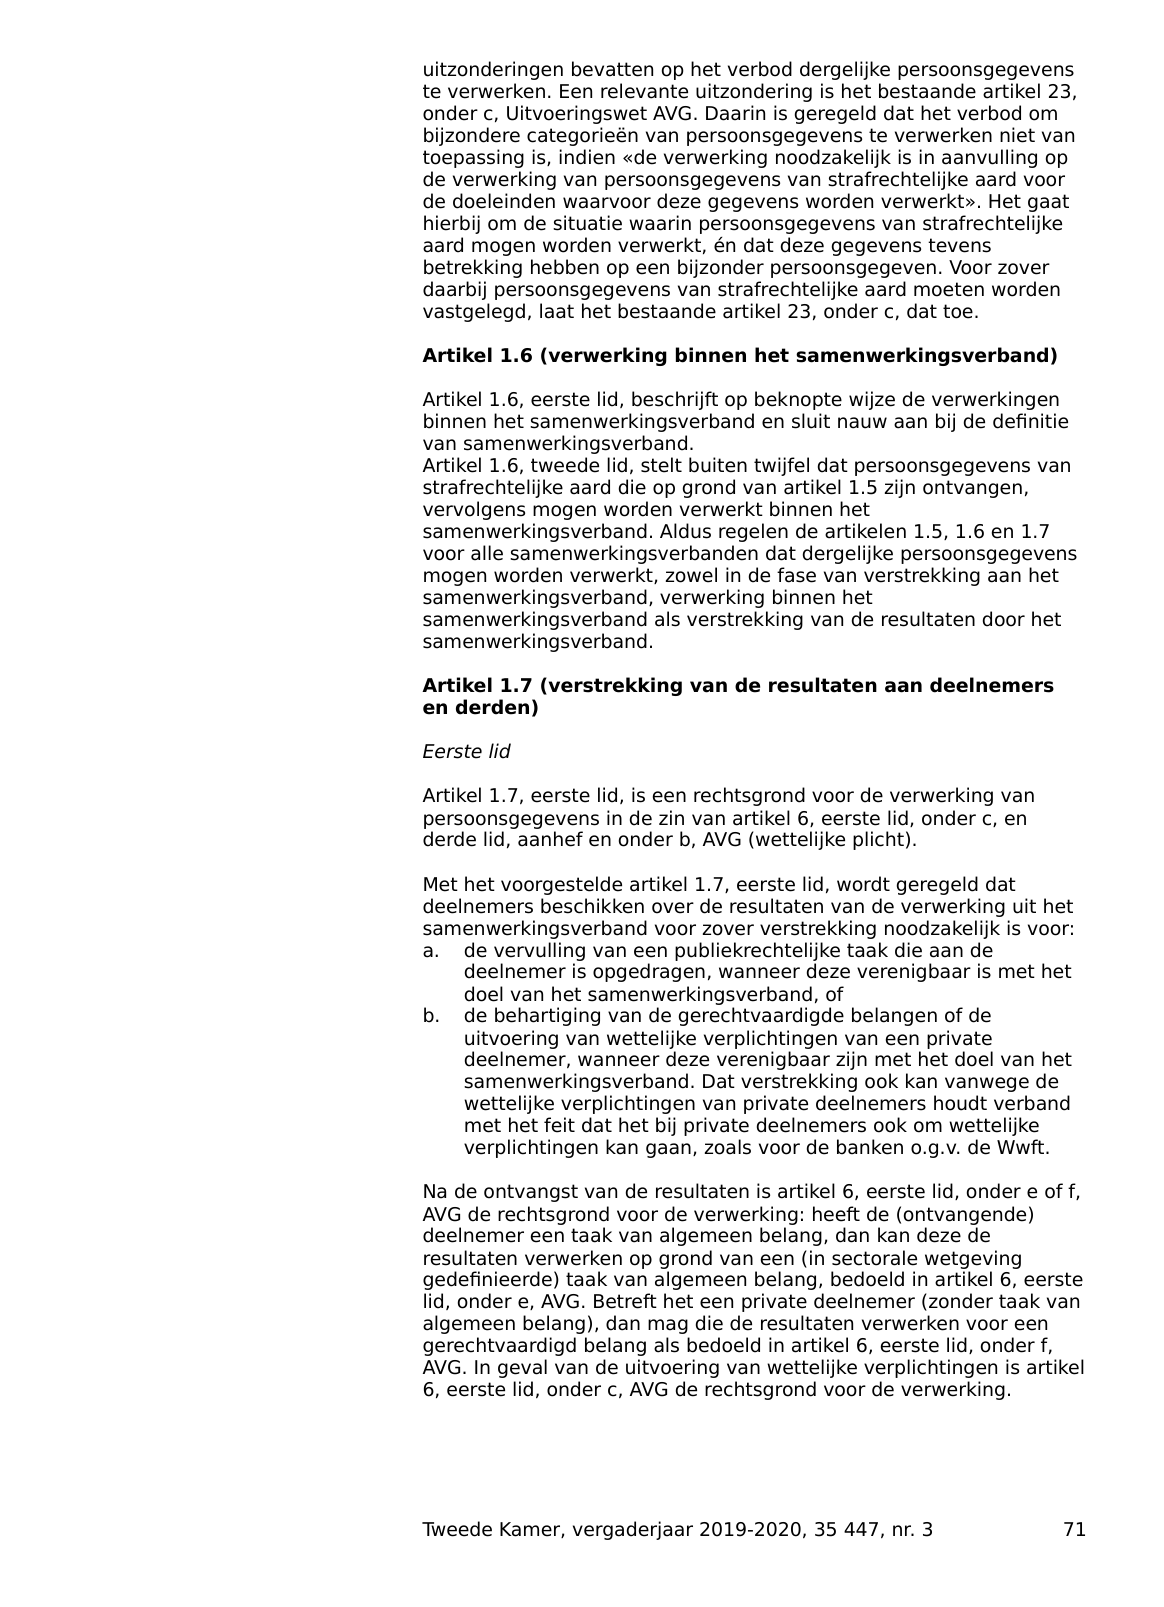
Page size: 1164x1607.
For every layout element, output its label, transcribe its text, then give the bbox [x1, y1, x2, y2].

text Met het voorgestelde artikel 1.7, eerste lid, wordt geregeld dat deelnemers beschikken over de resultaten van de verwerking uit het samenwerkingsverband voor zover verstrekking noodzakelijk is voor: [422, 873, 1087, 939]
text Artikel 1.6, tweede lid, stelt buiten twijfel dat persoonsgegevens van strafrechtelijke aard die op grond van artikel 1.5 zijn ontvangen, vervolgens mogen worden verwerkt binnen het samenwerkingsverband. Aldus regelen de artikelen 1.5, 1.6 en 1.7 voor alle samenwerkingsverbanden dat dergelijke persoonsgegevens mogen worden verwerkt, zowel in de fase van verstrekking aan het samenwerkingsverband, verwerking binnen het samenwerkingsverband als verstrekking van de resultaten door het samenwerkingsverband. [422, 455, 1087, 653]
text Artikel 1.6, eerste lid, beschrijft op beknopte wijze de verwerkingen binnen het samenwerkingsverband en sluit nauw aan bij de definitie van samenwerkingsverband. [422, 389, 1087, 455]
text b. de behartiging van de gerechtvaardigde belangen of de uitvoering van wettelijke verplichtingen van een private deelnemer, wanneer deze verenigbaar zijn met het doel van het samenwerkingsverband. Dat verstrekking ook kan vanwege de wettelijke verplichtingen van private deelnemers houdt verband met het feit dat het bij private deelnemers ook om wettelijke verplichtingen kan gaan, zoals voor de banken o.g.v. de Wwft. [422, 1005, 1087, 1159]
text uitzonderingen bevatten op het verbod dergelijke persoonsgegevens te verwerken. Een relevante uitzondering is het bestaande artikel 23, onder c, Uitvoeringswet AVG. Daarin is geregeld dat het verbod om bijzondere categorieën van persoonsgegevens te verwerken niet van toepassing is, indien «de verwerking noodzakelijk is in aanvulling op de verwerking van persoonsgegevens van strafrechtelijke aard voor de doeleinden waarvoor deze gegevens worden verwerkt». Het gaat hierbij om de situatie waarin persoonsgegevens van strafrechtelijke aard mogen worden verwerkt, én dat deze gegevens tevens betrekking hebben op een bijzonder persoonsgegeven. Voor zover daarbij persoonsgegevens van strafrechtelijke aard moeten worden vastgelegd, laat het bestaande artikel 23, onder c, dat toe. [422, 59, 1087, 323]
subtitle Eerste lid [422, 741, 1087, 763]
text Na de ontvangst van de resultaten is artikel 6, eerste lid, onder e of f, AVG de rechtsgrond voor de verwerking: heeft de (ontvangende) deelnemer een taak van algemeen belang, dan kan deze de resultaten verwerken op grond van een (in sectorale wetgeving gedefinieerde) taak van algemeen belang, bedoeld in artikel 6, eerste lid, onder e, AVG. Betreft het een private deelnemer (zonder taak van algemeen belang), dan mag die de resultaten verwerken voor een gerechtvaardigd belang als bedoeld in artikel 6, eerste lid, onder f, AVG. In geval van de uitvoering van wettelijke verplichtingen is artikel 6, eerste lid, onder c, AVG de rechtsgrond voor de verwerking. [422, 1181, 1087, 1401]
subtitle Artikel 1.6 (verwerking binnen het samenwerkingsverband) [422, 345, 1087, 367]
text Artikel 1.7, eerste lid, is een rechtsgrond voor de verwerking van persoonsgegevens in de zin van artikel 6, eerste lid, onder c, en derde lid, aanhef en onder b, AVG (wettelijke plicht). [422, 785, 1087, 851]
subtitle Artikel 1.7 (verstrekking van de resultaten aan deelnemers en derden) [422, 675, 1087, 719]
text a. de vervulling van een publiekrechtelijke taak die aan de deelnemer is opgedragen, wanneer deze verenigbaar is met het doel van het samenwerkingsverband, of [422, 939, 1087, 1005]
